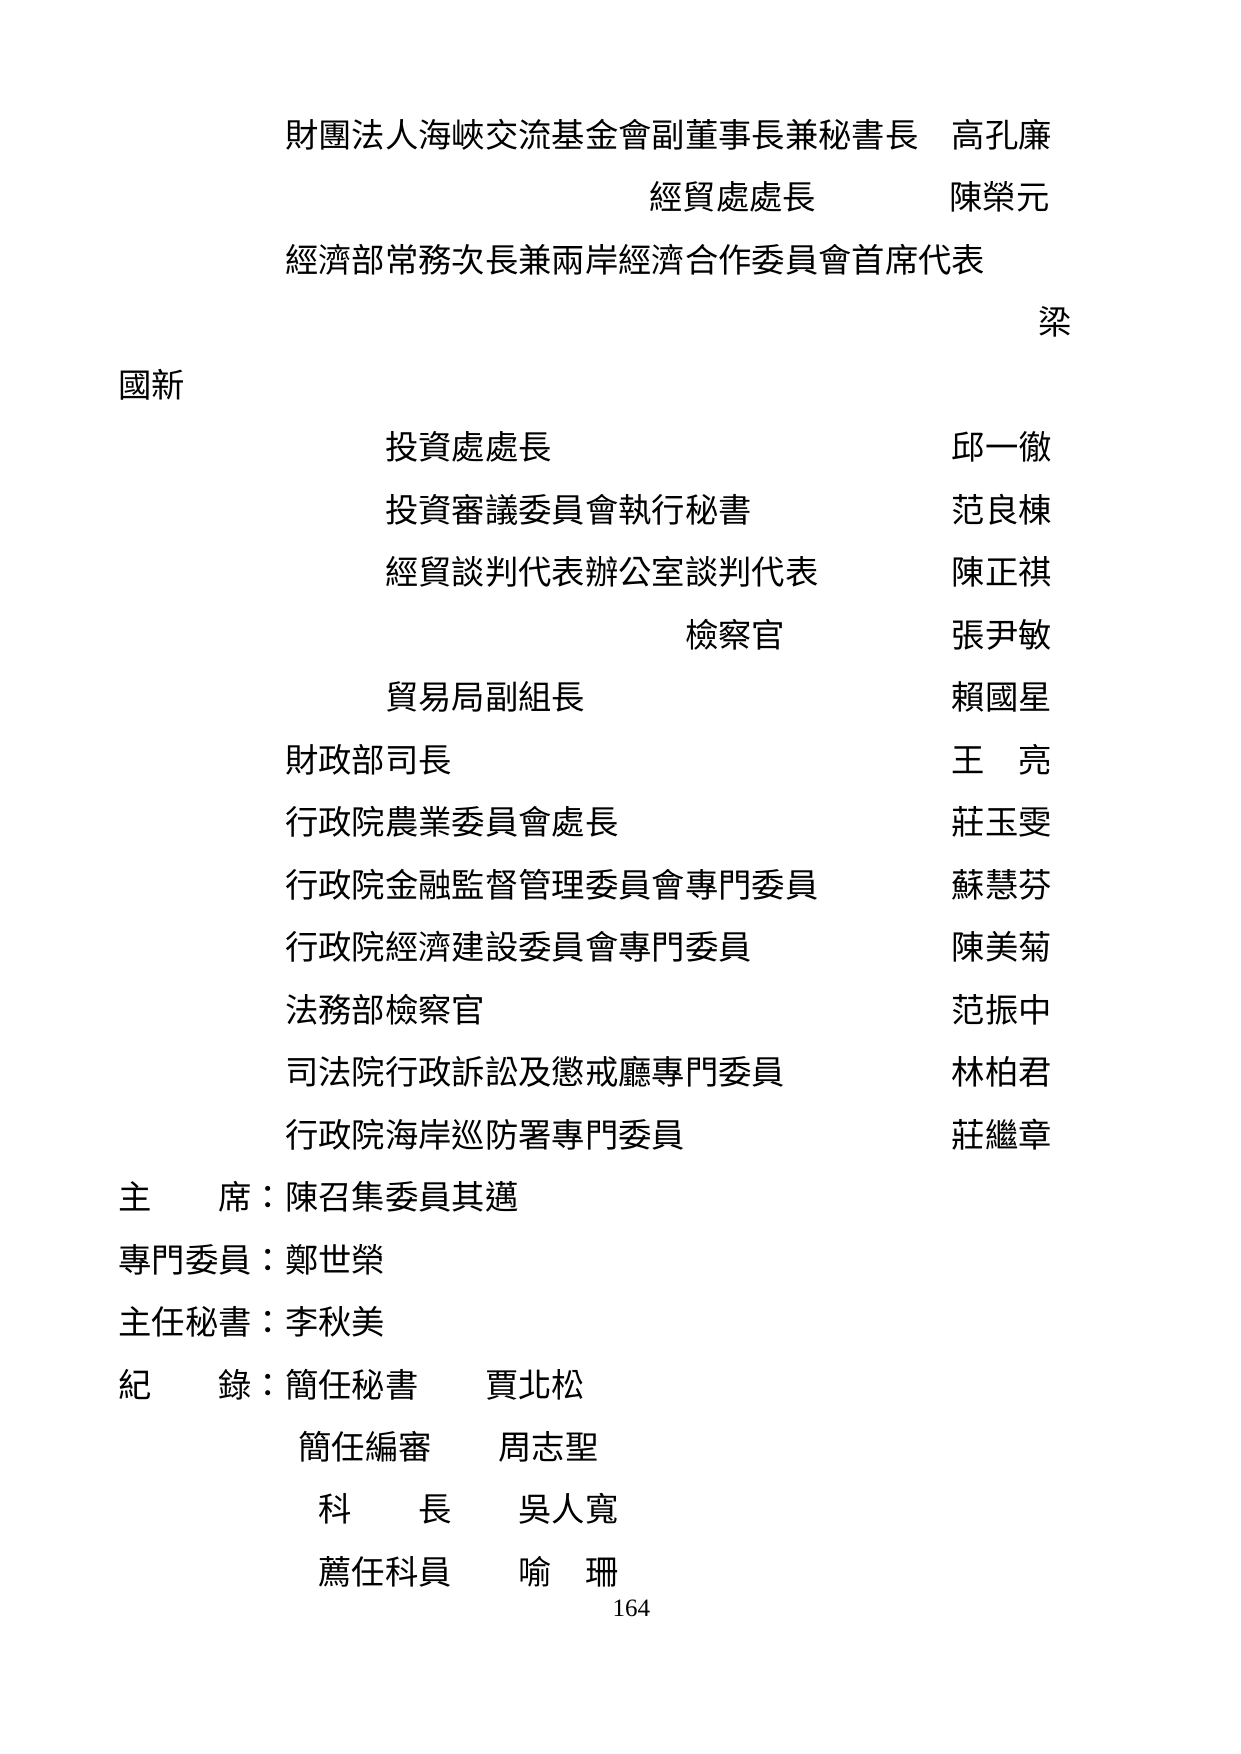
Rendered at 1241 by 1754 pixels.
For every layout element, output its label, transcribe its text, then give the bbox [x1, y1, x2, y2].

text 主 席：陳召集委員其邁 [118, 1153, 1240, 1216]
text 貿易局副組長 賴國星 [118, 653, 1088, 716]
text 主任秘書：李秋美 [118, 1278, 1240, 1341]
text 行政院海岸巡防署專門委員 莊繼章 [118, 1091, 1088, 1153]
text 司法院行政訴訟及懲戒廳專門委員 林柏君 [118, 1028, 1088, 1091]
text 薦任科員 喻 珊 [118, 1528, 1144, 1591]
text 梁國新 [118, 278, 1088, 403]
text 經貿談判代表辦公室談判代表 陳正祺 [118, 528, 1088, 591]
text 檢察官 張尹敏 [118, 591, 1088, 653]
text 經濟部常務次長兼兩岸經濟合作委員會首席代表 [118, 216, 1088, 278]
text 行政院農業委員會處長 莊玉雯 [118, 778, 1088, 841]
text 行政院金融監督管理委員會專門委員 蘇慧芬 [118, 841, 1088, 903]
text 科 長 吳人寬 [118, 1466, 1144, 1528]
text 行政院經濟建設委員會專門委員 陳美菊 [118, 903, 1088, 966]
text 法務部檢察官 范振中 [118, 966, 1088, 1028]
text 專門委員：鄭世榮 [118, 1216, 1240, 1278]
text 財團法人海峽交流基金會副董事長兼秘書長 高孔廉 [118, 91, 1088, 153]
text 投資處處長 邱一徹 [118, 403, 1088, 466]
text 經貿處處長 陳榮元 [449, 153, 1088, 216]
text 紀 錄：簡任秘書 賈北松 [118, 1341, 1240, 1403]
text 簡任編審 周志聖 [118, 1403, 1240, 1466]
text 投資審議委員會執行秘書 范良棟 [118, 466, 1088, 528]
text 財政部司長 王 亮 [118, 716, 1088, 778]
